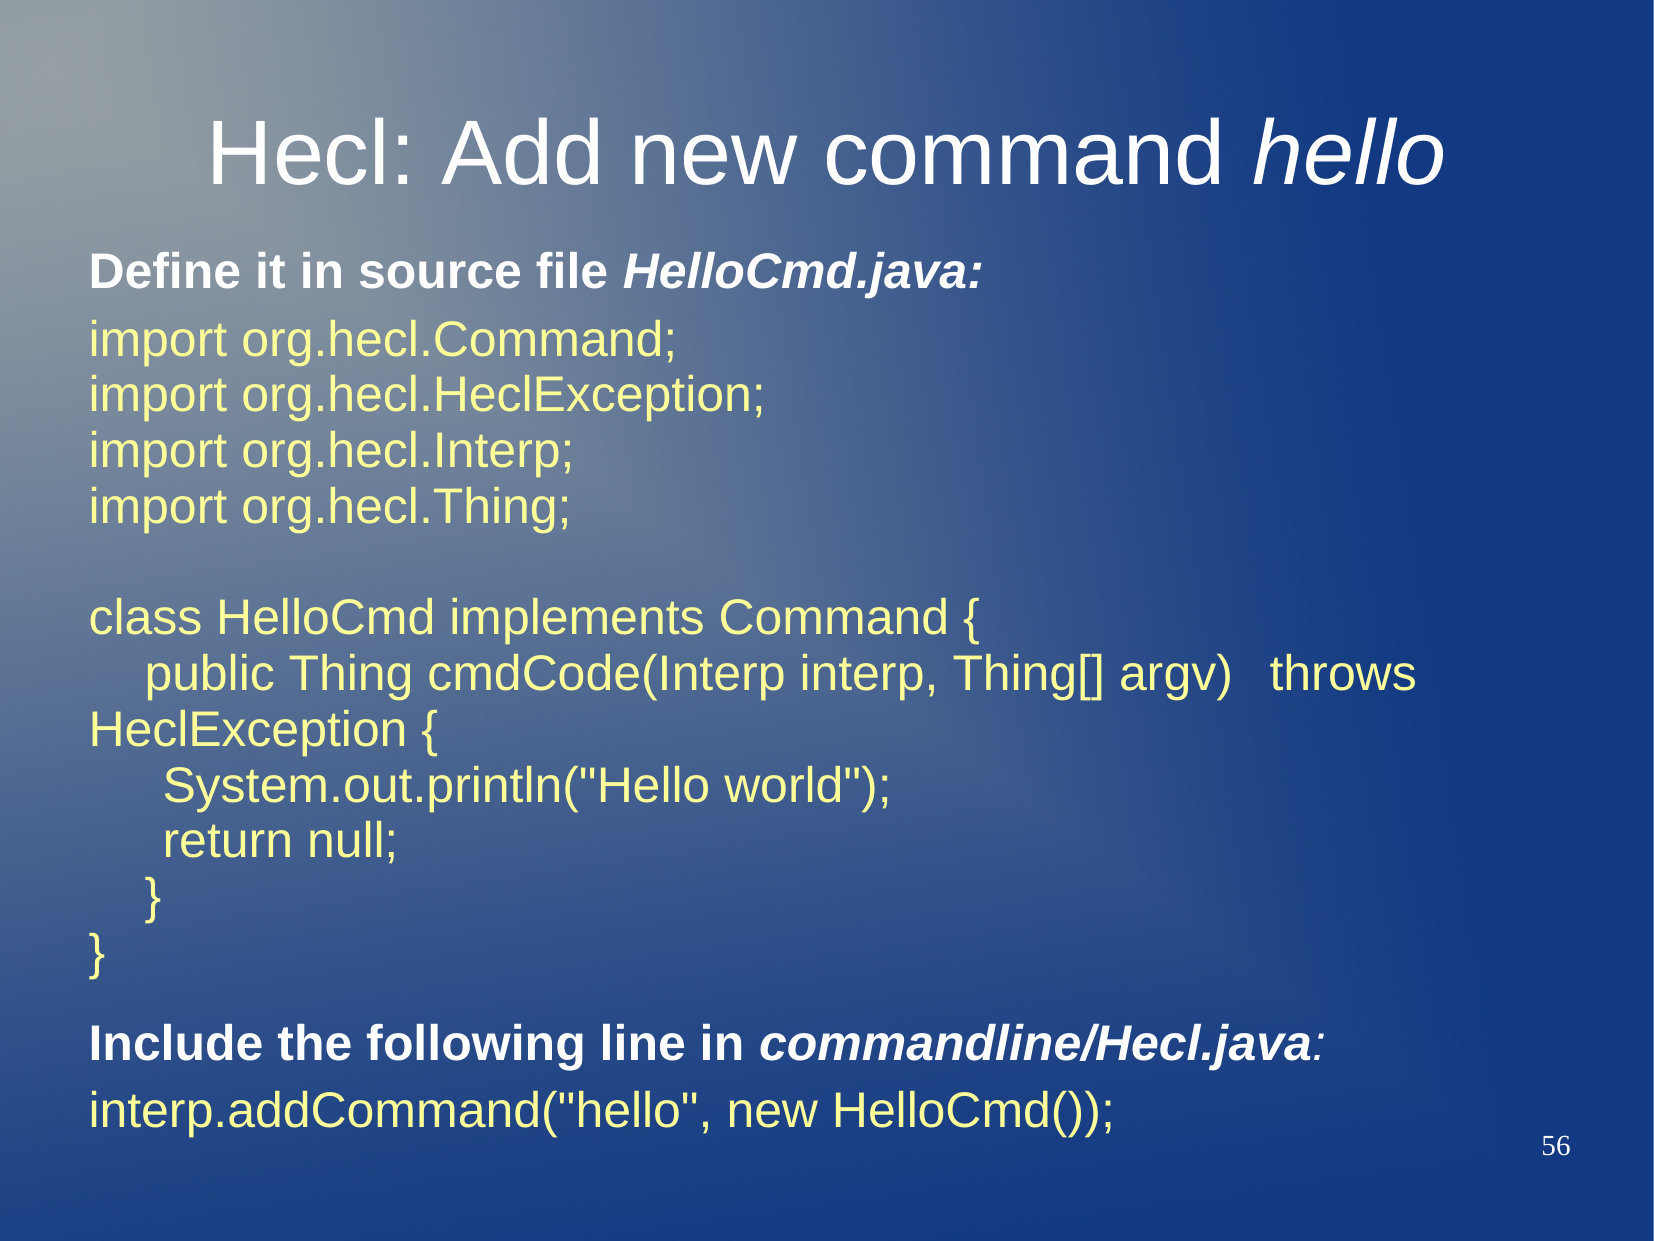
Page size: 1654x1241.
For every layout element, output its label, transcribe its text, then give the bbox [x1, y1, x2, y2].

title Hecl: Add new command hello [82, 49, 1571, 257]
text_box Define it in source file HelloCmd.java: import org.hecl.Command; import org.hecl.HeclException; import org.hecl.Interp; import org.hecl.Thing; class HelloCmd implements Command { public Thing cmdCode(Interp interp, Thing[] argv) throws HeclException { System.out.println("Hello world"); return null; } } Include the following line in commandline/Hecl.java: interp.addCommand("hello", new HelloCmd()); [88, 243, 1477, 1139]
picture [0, 0, 1654, 1241]
